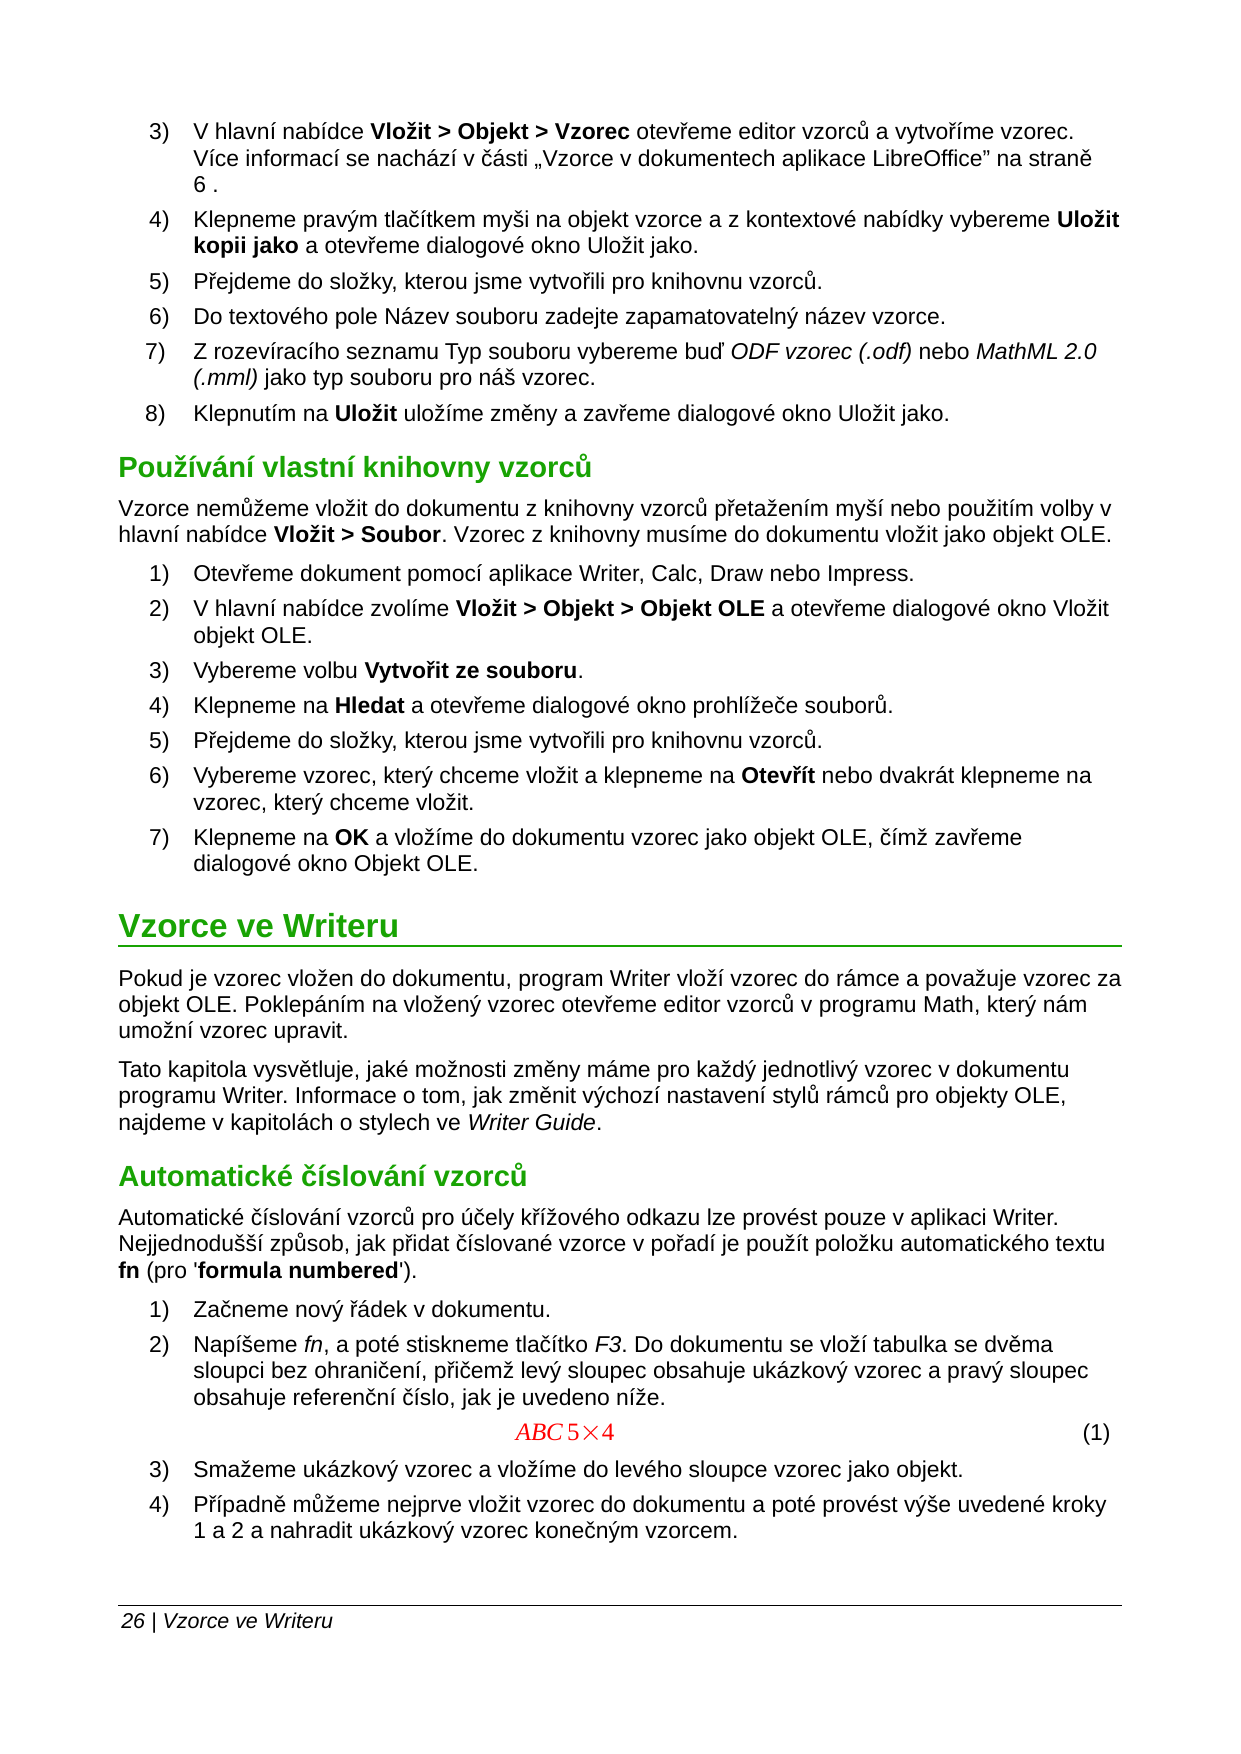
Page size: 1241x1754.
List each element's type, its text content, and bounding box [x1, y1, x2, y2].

subtitle Automatické číslování vzorců [118, 1159, 1122, 1192]
list Vybereme volbu Vytvořit ze souboru. [169, 657, 1122, 683]
list Napíšeme fn, a poté stiskneme tlačítko F3. Do dokumentu se vloží tabulka se dvěma sloupci bez ohraničení, přičemž levý sloupec obsahuje ukázkový vzorec a pravý sloupec obsahuje referenční číslo, jak je uvedeno níže. [169, 1331, 1122, 1410]
table_header (1) [1010, 1419, 1122, 1449]
list Klepneme pravým tlačítkem myši na objekt vzorce a z kontextové nabídky vybereme Uložit kopii jako a otevřeme dialogové okno Uložit jako. [169, 206, 1122, 259]
list Klepneme na OK a vložíme do dokumentu vzorec jako objekt OLE, čímž zavřeme dialogové okno Objekt OLE. [169, 824, 1122, 877]
list V hlavní nabídce zvolíme Vložit > Objekt > Objekt OLE a otevřeme dialogové okno Vložit objekt OLE. [169, 595, 1122, 648]
text Automatické číslování vzorců pro účely křížového odkazu lze provést pouze v aplikaci Writer. Nejjednodušší způsob, jak přidat číslované vzorce v pořadí je použít položku automatického textu fn (pro 'formula numbered'). [118, 1204, 1122, 1283]
list Smažeme ukázkový vzorec a vložíme do levého sloupce vzorec jako objekt. [169, 1456, 1122, 1482]
list Otevřeme dokument pomocí aplikace Writer, Calc, Draw nebo Impress. [169, 560, 1122, 586]
list Do textového pole Název souboru zadejte zapamatovatelný název vzorce. [169, 303, 1122, 329]
list Klepnutím na Uložit uložíme změny a zavřeme dialogové okno Uložit jako. [165, 399, 1122, 426]
list Vybereme vzorec, který chceme vložit a klepneme na Otevřít nebo dvakrát klepneme na vzorec, který chceme vložit. [169, 762, 1122, 815]
list Přejdeme do složky, kterou jsme vytvořili pro knihovnu vzorců. [169, 268, 1122, 294]
table_header [118, 1419, 1010, 1449]
list Začneme nový řádek v dokumentu. [169, 1296, 1122, 1322]
subtitle Vzorce ve Writeru [118, 906, 1122, 945]
list Případně můžeme nejprve vložit vzorec do dokumentu a poté provést výše uvedené kroky 1 a 2 a nahradit ukázkový vzorec konečným vzorcem. [169, 1491, 1122, 1543]
text Pokud je vzorec vložen do dokumentu, program Writer vloží vzorec do rámce a považuje vzorec za objekt OLE. Poklepáním na vložený vzorec otevřeme editor vzorců v programu Math, který nám umožní vzorec upravit. [118, 964, 1122, 1043]
list Klepneme na Hledat a otevřeme dialogové okno prohlížeče souborů. [169, 692, 1122, 718]
list Přejdeme do složky, kterou jsme vytvořili pro knihovnu vzorců. [169, 727, 1122, 754]
text Vzorce nemůžeme vložit do dokumentu z knihovny vzorců přetažením myší nebo použitím volby v hlavní nabídce Vložit > Soubor. Vzorec z knihovny musíme do dokumentu vložit jako objekt OLE. [118, 495, 1122, 548]
list V hlavní nabídce Vložit > Objekt > Vzorec otevřeme editor vzorců a vytvoříme vzorec. Více informací se nachází v části „Vzorce v dokumentech LibreOffice” na straně 6 . [169, 118, 1122, 197]
text Tato kapitola vysvětluje, jaké možnosti změny máme pro každý jednotlivý vzorec v dokumentu programu Writer. Informace o tom, jak změnit výchozí nastavení stylů rámců pro objekty OLE, najdeme v kapitolách o stylech ve Writer Guide. [118, 1056, 1122, 1135]
subtitle Používání vlastní knihovny vzorců [118, 449, 1122, 483]
list Z rozevíracího seznamu Typ souboru vybereme buď ODF vzorec (.odf) nebo MathML 2.0 (.mml) jako typ souboru pro náš vzorec. [165, 338, 1122, 391]
